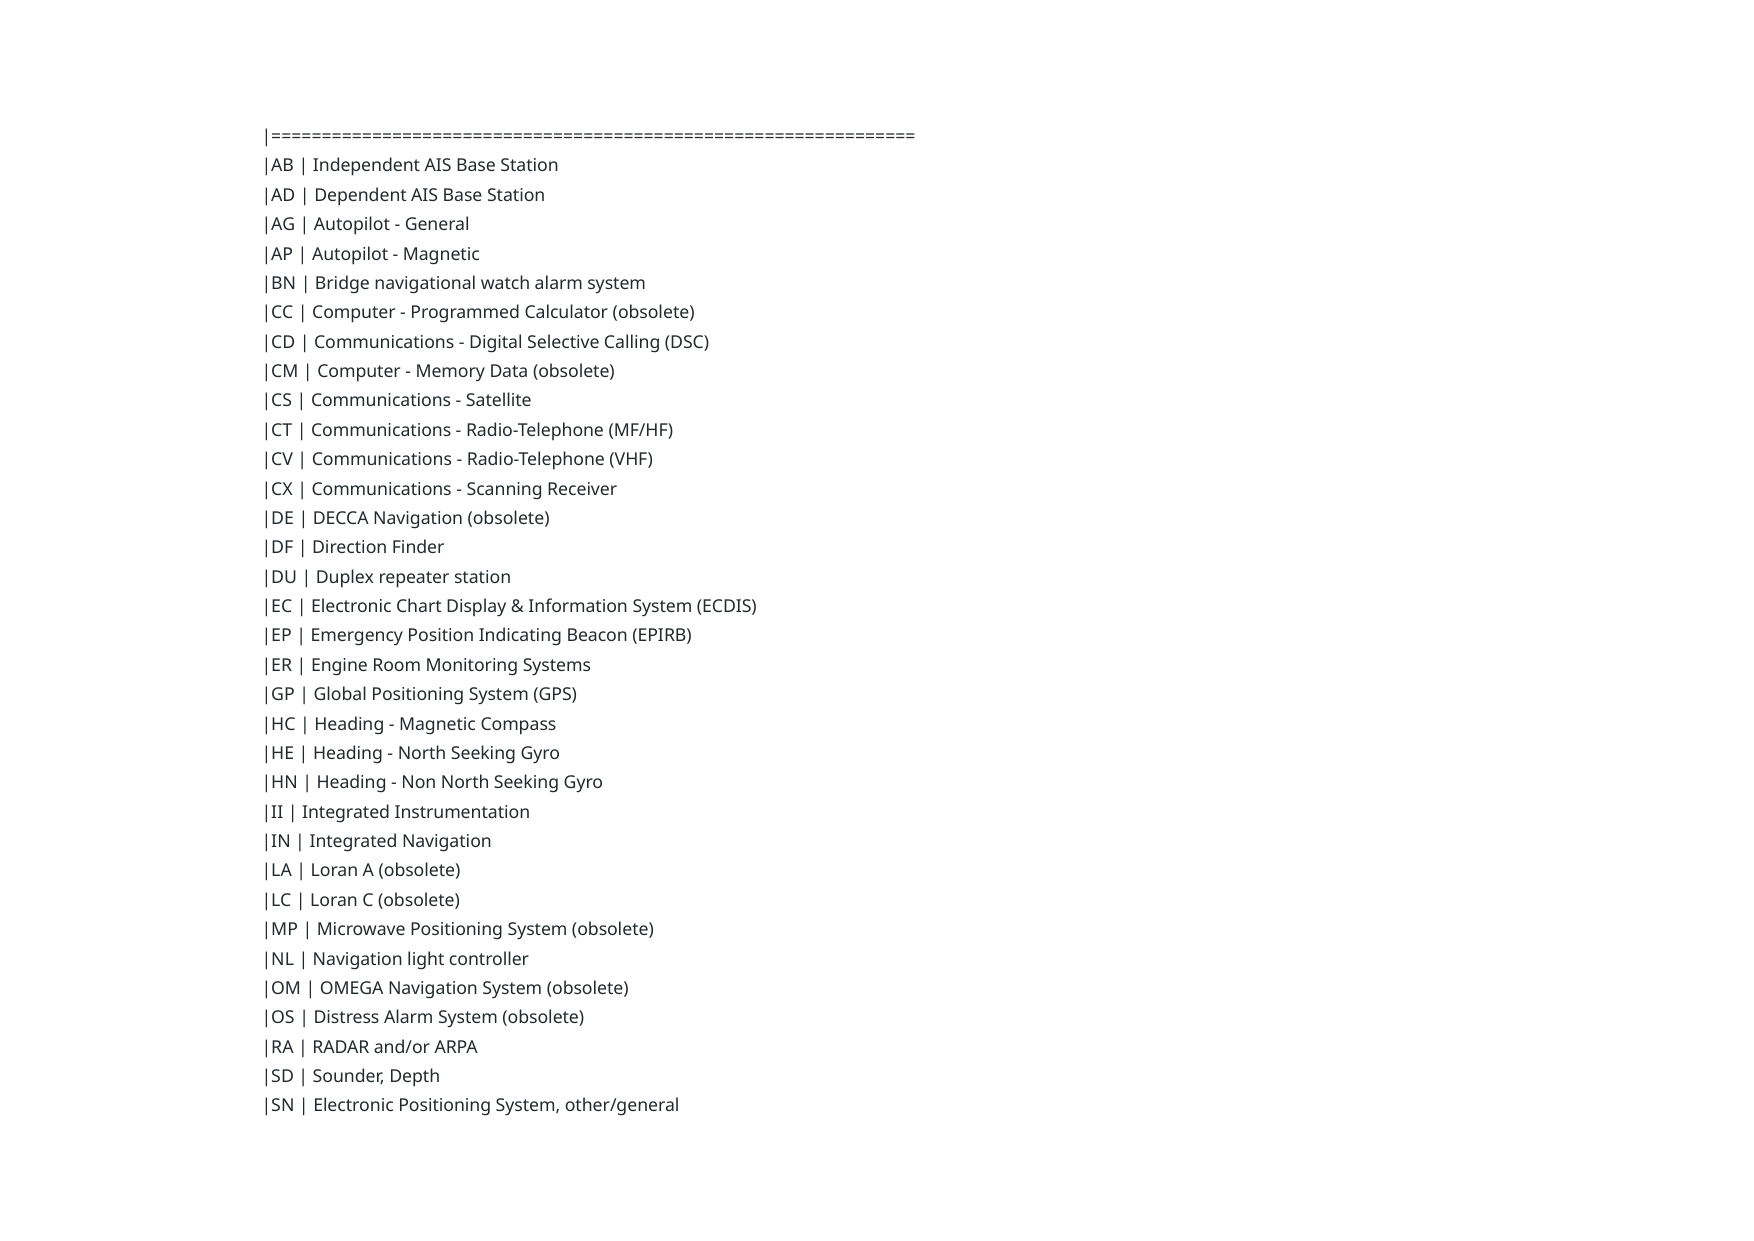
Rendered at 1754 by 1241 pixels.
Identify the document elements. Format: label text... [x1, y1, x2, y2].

table_cell [118, 999, 261, 1029]
table_cell [118, 706, 261, 735]
table_cell [118, 118, 261, 147]
table_cell [118, 588, 261, 617]
table_cell [118, 324, 261, 353]
table_cell [118, 294, 261, 324]
table_cell |ER | Engine Room Monitoring Systems [261, 647, 1636, 676]
table_cell |DE | DECCA Navigation (obsolete) [261, 500, 1636, 529]
table_cell [118, 500, 261, 529]
table_cell |CS | Communications - Satellite [261, 383, 1636, 412]
table_cell |BN | Bridge navigational watch alarm system [261, 265, 1636, 294]
table_cell [118, 383, 261, 412]
table_cell |DF | Direction Finder [261, 529, 1636, 559]
table_cell |AP | Autopilot - Magnetic [261, 236, 1636, 265]
table_cell |AB | Independent AIS Base Station [261, 148, 1636, 177]
table_cell [118, 206, 261, 236]
table_cell [118, 353, 261, 382]
table_cell [118, 529, 261, 559]
table_cell |OM | OMEGA Navigation System (obsolete) [261, 970, 1636, 999]
table_cell [118, 823, 261, 852]
table_cell [118, 676, 261, 706]
table_cell [118, 970, 261, 999]
table_cell [118, 647, 261, 676]
table_cell [118, 441, 261, 471]
table_cell |AG | Autopilot - General [261, 206, 1636, 236]
table_cell [118, 265, 261, 294]
table_cell |II | Integrated Instrumentation [261, 794, 1636, 823]
table_cell |EP | Emergency Position Indicating Beacon (EPIRB) [261, 618, 1636, 647]
table_cell [118, 941, 261, 970]
table_cell [118, 1088, 261, 1117]
table_cell |SD | Sounder, Depth [261, 1058, 1636, 1087]
table_cell [118, 559, 261, 588]
table_cell [118, 236, 261, 265]
table_cell |AD | Dependent AIS Base Station [261, 177, 1636, 206]
table_cell |CM | Computer - Memory Data (obsolete) [261, 353, 1636, 382]
table_cell |GP | Global Positioning System (GPS) [261, 676, 1636, 706]
table_cell |HN | Heading - Non North Seeking Gyro [261, 764, 1636, 794]
table_cell [118, 618, 261, 647]
table_cell |CD | Communications - Digital Selective Calling (DSC) [261, 324, 1636, 353]
table_cell |HC | Heading - Magnetic Compass [261, 706, 1636, 735]
table_cell [118, 1029, 261, 1058]
table_cell |================================================================ [261, 118, 1636, 147]
table_cell |IN | Integrated Navigation [261, 823, 1636, 852]
table_cell |NL | Navigation light controller [261, 941, 1636, 970]
table_cell |HE | Heading - North Seeking Gyro [261, 735, 1636, 764]
table_cell [118, 177, 261, 206]
table_cell [118, 764, 261, 794]
table_cell |DU | Duplex repeater station [261, 559, 1636, 588]
table_cell [118, 148, 261, 177]
table_cell |LA | Loran A (obsolete) [261, 853, 1636, 882]
table_cell |CT | Communications - Radio-Telephone (MF/HF) [261, 412, 1636, 441]
table_cell [118, 911, 261, 941]
table_cell |EC | Electronic Chart Display & Information System (ECDIS) [261, 588, 1636, 617]
table_cell |LC | Loran C (obsolete) [261, 882, 1636, 911]
table_cell |SN | Electronic Positioning System, other/general [261, 1088, 1636, 1117]
table_cell |CC | Computer - Programmed Calculator (obsolete) [261, 294, 1636, 324]
table_cell |OS | Distress Alarm System (obsolete) [261, 999, 1636, 1029]
table_cell [118, 1058, 261, 1087]
table_cell [118, 794, 261, 823]
table_cell [118, 735, 261, 764]
table_cell |MP | Microwave Positioning System (obsolete) [261, 911, 1636, 941]
table_cell |CV | Communications - Radio-Telephone (VHF) [261, 441, 1636, 471]
table_cell [118, 853, 261, 882]
table_cell [118, 412, 261, 441]
table_cell [118, 471, 261, 500]
table_cell |CX | Communications - Scanning Receiver [261, 471, 1636, 500]
table_cell |RA | RADAR and/or ARPA [261, 1029, 1636, 1058]
table_cell [118, 882, 261, 911]
